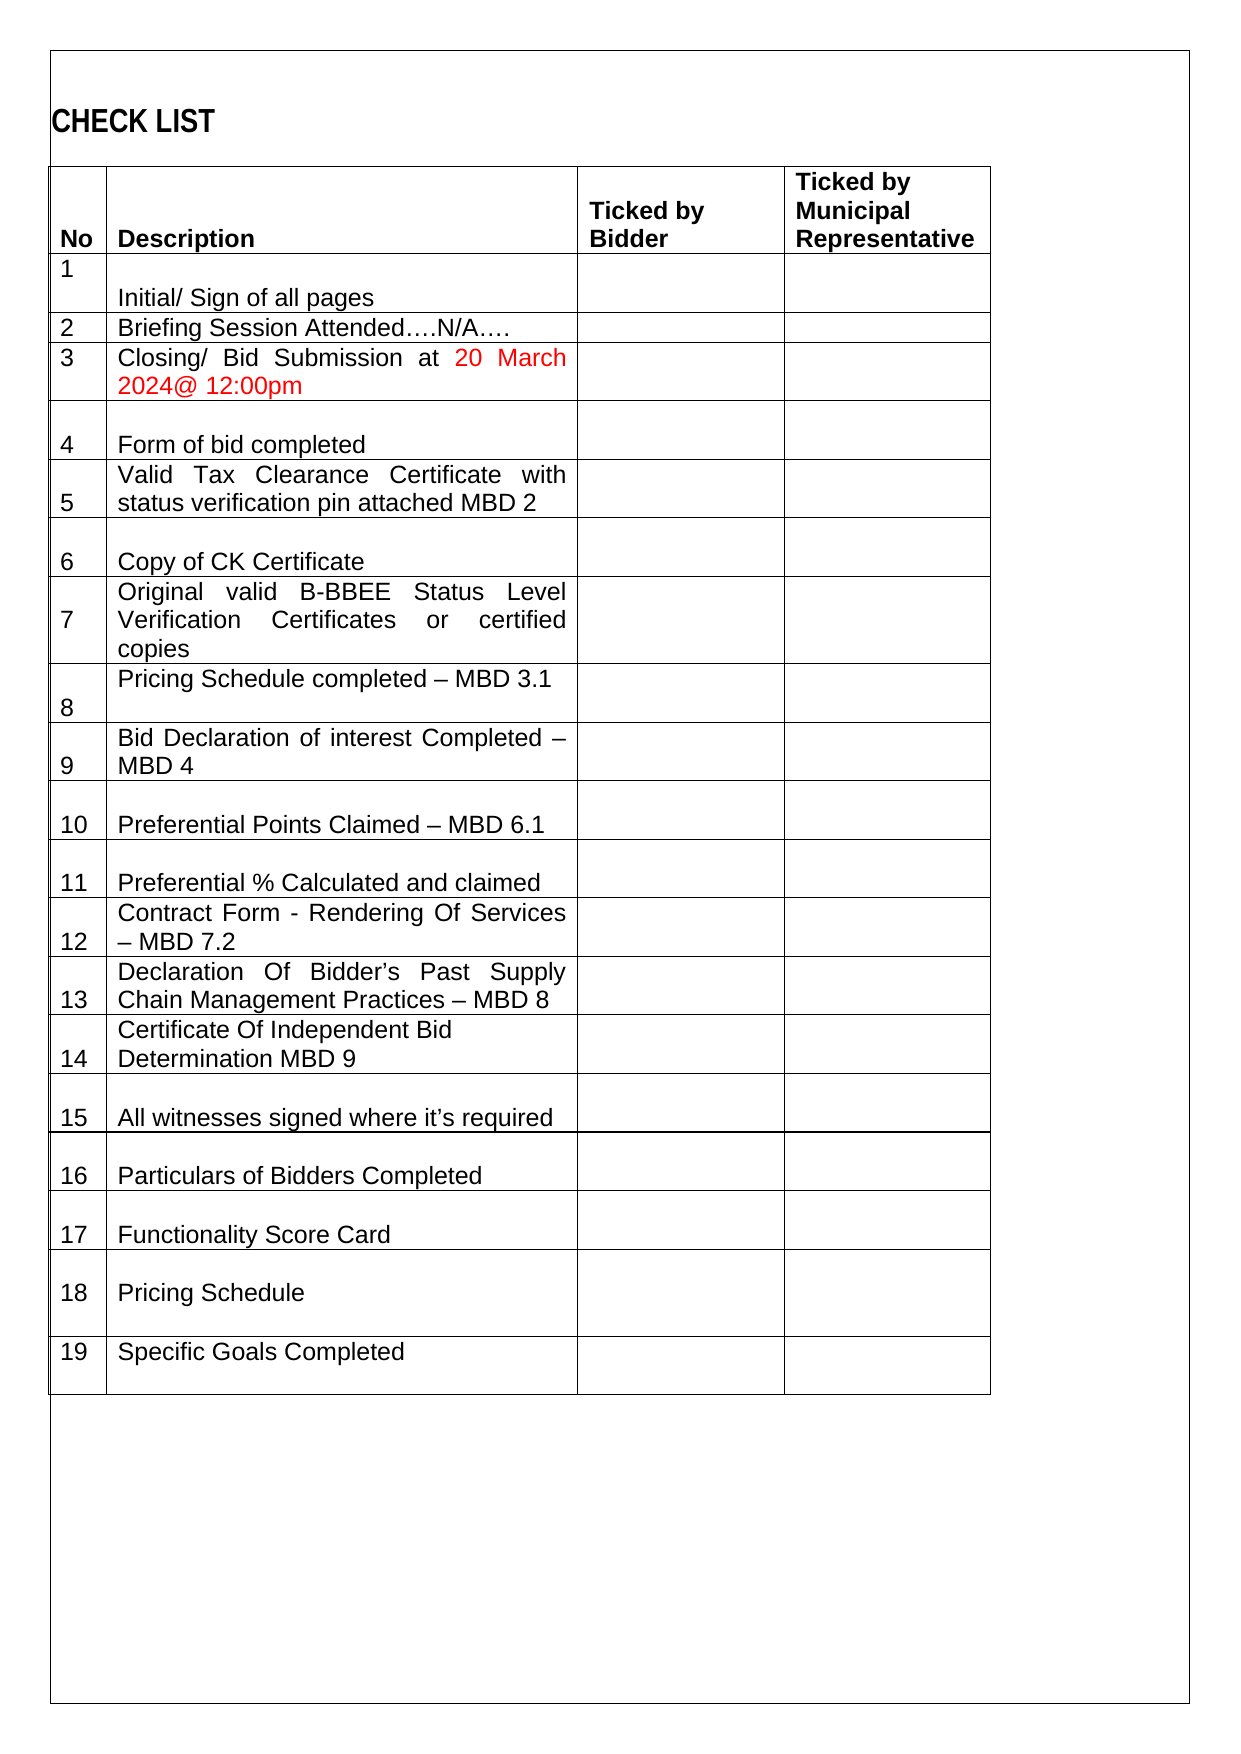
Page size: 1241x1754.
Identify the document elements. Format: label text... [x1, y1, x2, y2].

table_cell Declaration Of Bidder’s Past Supply Chain Management Practices – MBD 8 [107, 957, 577, 1014]
table_cell [578, 1191, 784, 1248]
table_cell Contract Form - Rendering Of Services – MBD 7.2 [107, 898, 577, 956]
table_cell [785, 1337, 990, 1394]
table_cell 16 [51, 1133, 106, 1190]
table_cell [785, 343, 990, 400]
table_cell [578, 840, 784, 897]
table_cell [578, 518, 784, 576]
table_cell Bid Declaration of interest Completed – MBD 4 [107, 723, 577, 780]
table_cell [785, 898, 990, 956]
table_cell [785, 1191, 990, 1248]
table_cell [578, 898, 784, 956]
table_cell 8 [51, 664, 106, 722]
table_cell Briefing Session Attended….N/A…. [107, 313, 577, 342]
table_cell [785, 518, 990, 576]
table_cell [785, 840, 990, 897]
table_cell 18 [51, 1250, 106, 1336]
table_cell 2 [51, 313, 106, 342]
table_cell 3 [51, 343, 106, 400]
table_cell 10 [51, 781, 106, 839]
table_cell [785, 723, 990, 780]
table_header Ticked by Municipal Representative [785, 167, 990, 253]
table_cell [785, 1133, 990, 1190]
table_cell [578, 1074, 784, 1131]
table_cell Functionality Score Card [107, 1191, 577, 1248]
table_cell [785, 1250, 990, 1336]
table_cell [578, 254, 784, 312]
table_cell [578, 1015, 784, 1073]
table_cell [578, 577, 784, 663]
table_cell 4 [51, 401, 106, 459]
table_cell 15 [51, 1074, 106, 1131]
table_cell 5 [51, 460, 106, 517]
table_cell Pricing Schedule completed – MBD 3.1 [107, 664, 577, 722]
table_cell [578, 723, 784, 780]
table_cell [578, 1133, 784, 1190]
table_cell Form of bid completed [107, 401, 577, 459]
table_cell [785, 313, 990, 342]
table_cell Specific Goals Completed [107, 1337, 577, 1394]
table_cell Particulars of Bidders Completed [107, 1133, 577, 1190]
table_cell [785, 664, 990, 722]
table_cell 17 [51, 1191, 106, 1248]
table_cell [578, 664, 784, 722]
table_cell [785, 254, 990, 312]
table_cell 1 [51, 254, 106, 312]
table_cell [578, 957, 784, 1014]
table_header Ticked by Bidder [578, 167, 784, 253]
table_cell [578, 1250, 784, 1336]
table_cell [578, 313, 784, 342]
table_cell All witnesses signed where it’s required [107, 1074, 577, 1131]
table_cell [785, 781, 990, 839]
table_cell 13 [51, 957, 106, 1014]
table_cell [578, 781, 784, 839]
table_cell [785, 957, 990, 1014]
table_cell 12 [51, 898, 106, 956]
table_header No [51, 167, 106, 253]
table_cell [578, 460, 784, 517]
table_cell [785, 577, 990, 663]
table_cell [578, 343, 784, 400]
table_cell 11 [51, 840, 106, 897]
table_cell Valid Tax Clearance Certificate with status verification pin attached MBD 2 [107, 460, 577, 517]
table_cell Closing/ Bid Submission at 20 March 2024@ 12:00pm [107, 343, 577, 400]
table_cell Preferential % Calculated and claimed [107, 840, 577, 897]
table_cell [785, 1074, 990, 1131]
table_cell 7 [51, 577, 106, 663]
table_cell [785, 401, 990, 459]
table_cell 6 [51, 518, 106, 576]
table_cell Pricing Schedule [107, 1250, 577, 1336]
table_cell [578, 1337, 784, 1394]
table_cell Original valid B-BBEE Status Level Verification Certificates or certified copies [107, 577, 577, 663]
table_header Description [107, 167, 577, 253]
table_cell Copy of CK Certificate [107, 518, 577, 576]
table_cell 9 [51, 723, 106, 780]
table_cell Preferential Points Claimed – MBD 6.1 [107, 781, 577, 839]
table_cell Certificate Of Independent Bid Determination MBD 9 [107, 1015, 577, 1073]
table_cell [785, 460, 990, 517]
text CHECK LIST [51, 101, 1189, 139]
table_cell 14 [51, 1015, 106, 1073]
table_cell Initial/ Sign of all pages [107, 254, 577, 312]
table_cell [578, 401, 784, 459]
table_cell [785, 1015, 990, 1073]
table_cell 19 [51, 1337, 106, 1394]
